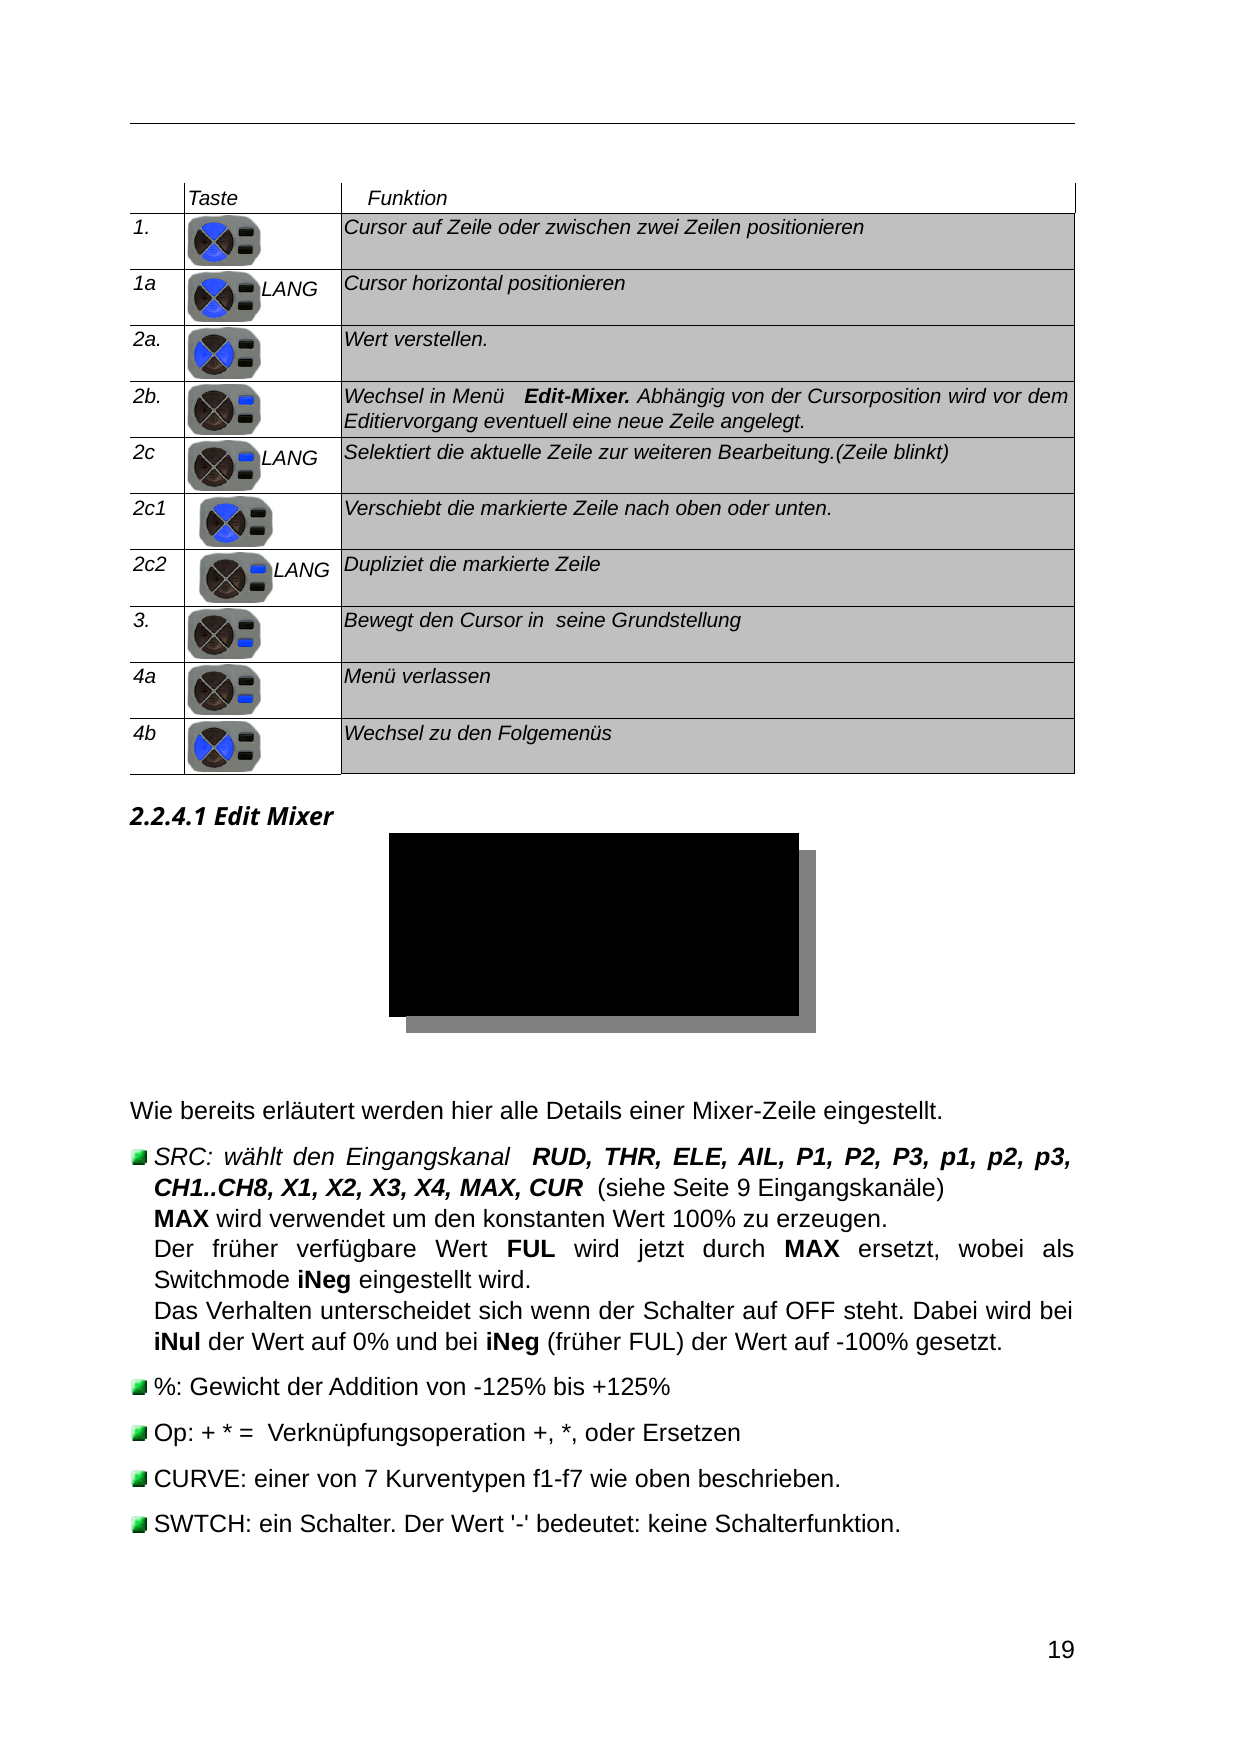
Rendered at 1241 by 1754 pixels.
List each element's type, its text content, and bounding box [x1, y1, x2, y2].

table_cell 1a [130, 270, 184, 325]
picture [187, 327, 262, 379]
list SRC: wählt den Eingangskanal RUD, THR, ELE, AIL, P1, P2, P3, p1, p2, p3, CH1..CH8, X1, X2, X3, X4, MAX, CUR (siehe Seite 9 Eingangskanäle) MAX wird verwendet um den konstanten Wert 100% zu erzeugen. Der früher verfügbare Wert FUL wird jetzt durch MAX ersetzt, wobei als Switchmode iNeg eingestellt wird. Das Verhalten unterscheidet sich wenn der Schalter auf OFF steht. Dabei wird bei iNul der Wert auf 0% und bei iNeg (früher FUL) der Wert auf -100% gesetzt. [130, 1143, 1075, 1355]
table_header Funktion [342, 183, 1075, 213]
table_cell 4b [130, 719, 184, 774]
picture [131, 1425, 147, 1441]
table_cell LANG [185, 438, 341, 493]
picture [131, 1149, 147, 1165]
picture [199, 496, 274, 547]
table_cell [185, 719, 341, 774]
table_cell Dupliziet die markierte Zeile [342, 550, 1074, 606]
picture [187, 271, 262, 322]
table_cell Cursor horizontal positionieren [342, 270, 1074, 325]
picture [131, 1516, 147, 1533]
table_cell [185, 607, 341, 662]
table_cell Bewegt den Cursor in seine Grundstellung [342, 607, 1074, 662]
table_cell [185, 382, 341, 437]
table_cell Cursor auf Zeile oder zwischen zwei Zeilen positionieren [342, 214, 1074, 269]
list %: Gewicht der Addition von -125% bis +125% [130, 1373, 1075, 1401]
picture [187, 664, 262, 715]
list Op: + * = Verknüpfungsoperation +, *, oder Ersetzen [130, 1419, 1075, 1447]
table_cell [185, 663, 341, 718]
list CURVE: einer von 7 Kurventypen f1-f7 wie oben beschrieben. [130, 1464, 1075, 1493]
table_cell LANG [185, 550, 341, 606]
table_cell 3. [130, 607, 184, 662]
subtitle Edit Mixer [130, 799, 1075, 833]
picture [187, 384, 262, 435]
table_cell Selektiert die aktuelle Zeile zur weiteren Bearbeitung.(Zeile blinkt) [342, 438, 1074, 493]
table_cell Verschiebt die markierte Zeile nach oben oder unten. [342, 494, 1074, 549]
table_cell 2a. [130, 326, 184, 381]
table_header Taste [185, 183, 341, 213]
table_cell [185, 326, 341, 381]
picture [131, 1379, 147, 1395]
picture [187, 440, 262, 491]
table_cell Menü verlassen [342, 663, 1074, 718]
table_cell 2c1 [130, 494, 184, 549]
table_cell Wert verstellen. [342, 326, 1074, 381]
picture [187, 721, 262, 772]
table_cell Wechsel in Menü Edit-Mixer. Abhängig von der Cursorposition wird vor dem Editiervorgang eventuell eine neue Zeile angelegt. [342, 382, 1074, 437]
table_cell 2c2 [130, 550, 184, 606]
table_header [130, 183, 184, 213]
picture [187, 215, 262, 266]
table_cell [185, 494, 341, 549]
table_cell 1. [130, 214, 184, 269]
picture [187, 608, 262, 659]
list SWTCH: ein Schalter. Der Wert '-' bedeutet: keine Schalterfunktion. [130, 1510, 1075, 1538]
table_cell LANG [185, 270, 341, 325]
table_cell 2c [130, 438, 184, 493]
text Wie bereits erläutert werden hier alle Details einer Mixer-Zeile eingestellt. [130, 1097, 1075, 1125]
table_cell Wechsel zu den Folgemenüs [342, 719, 1074, 773]
picture [199, 552, 274, 603]
table_cell [185, 214, 341, 269]
table_cell 4a [130, 663, 184, 718]
table_cell 2b. [130, 382, 184, 437]
picture [131, 1470, 147, 1487]
